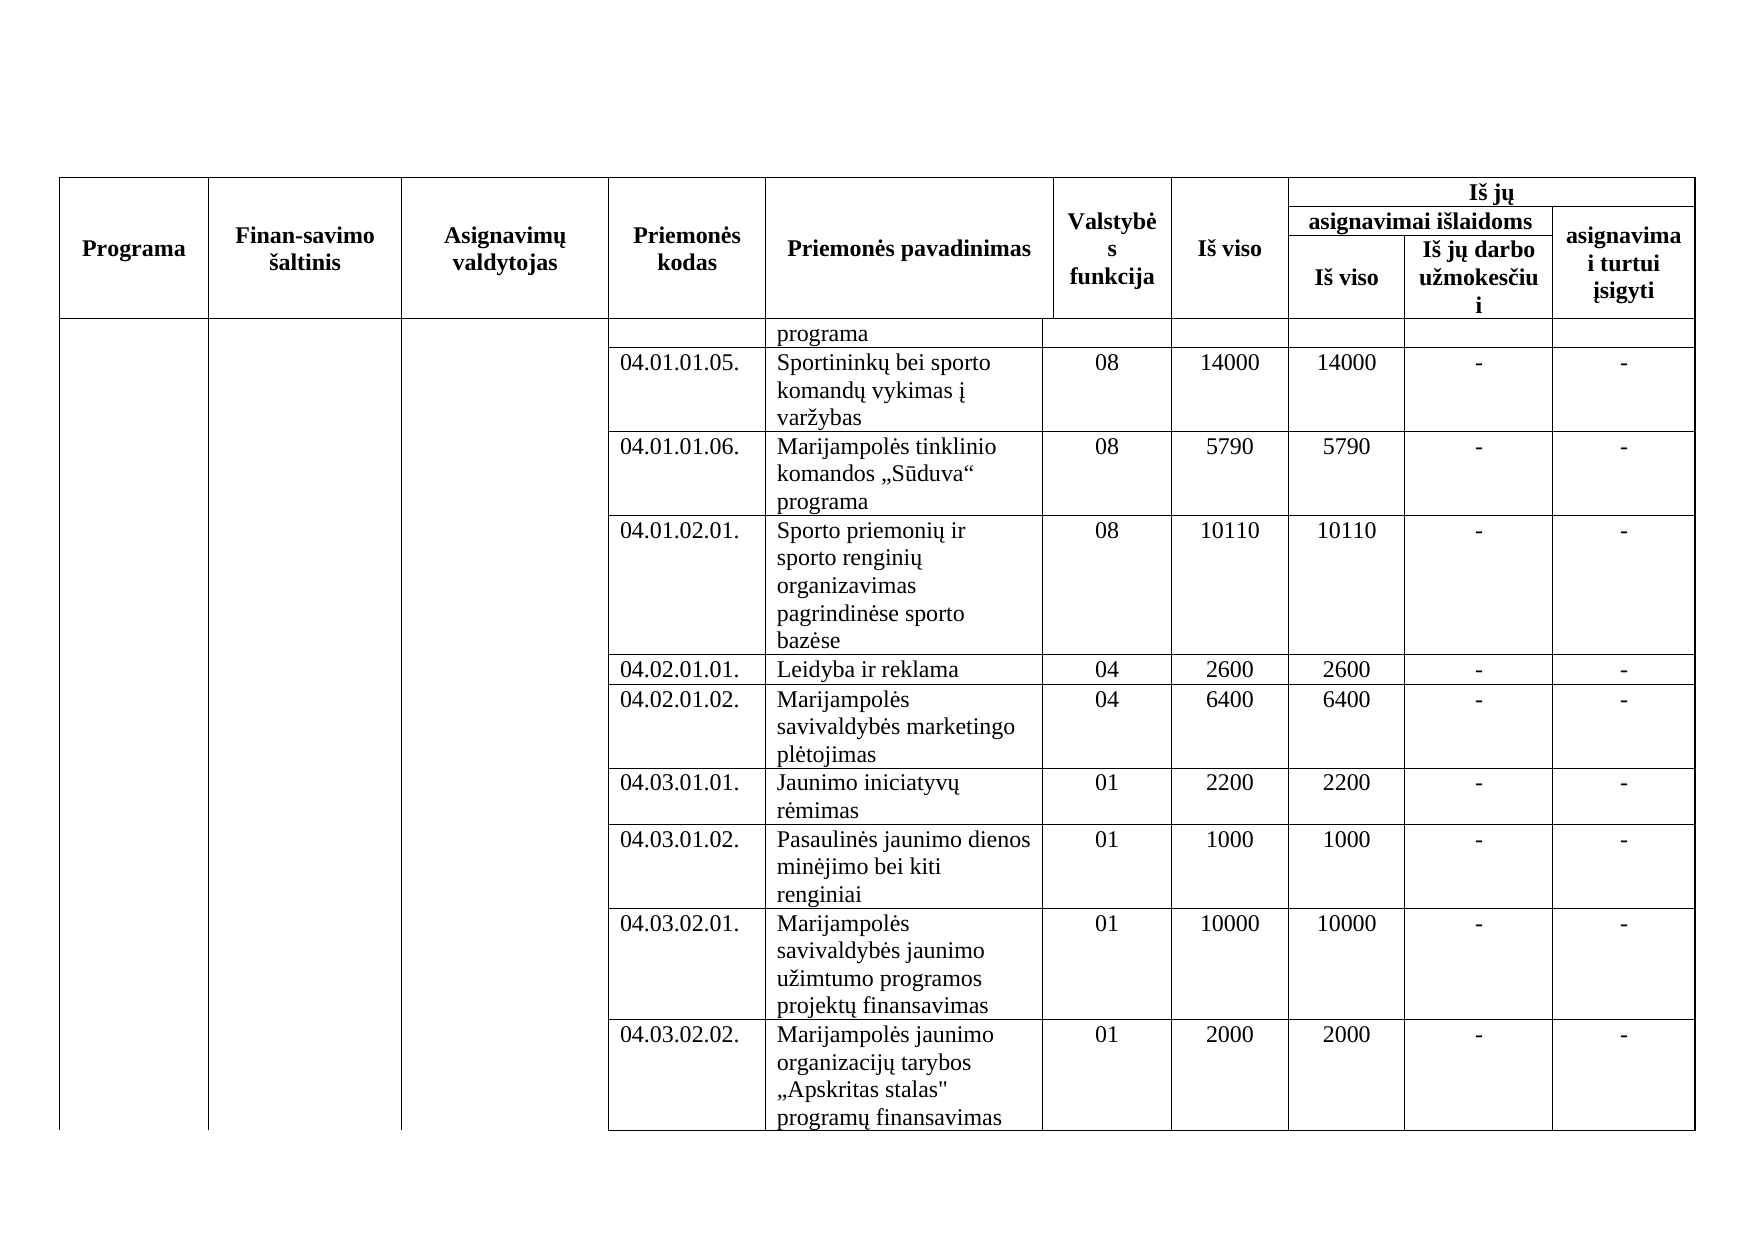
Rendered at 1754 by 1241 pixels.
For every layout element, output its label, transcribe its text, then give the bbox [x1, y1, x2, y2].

table_cell - [1405, 348, 1552, 431]
table_cell - [1553, 769, 1694, 824]
table_cell - [1405, 909, 1552, 1019]
table_cell Sportininkų bei sporto komandų vykimas į varžybas [766, 348, 1042, 431]
table_cell [60, 768, 208, 824]
table_cell 04.02.01.02. [609, 685, 765, 767]
table_cell - [1553, 1020, 1694, 1130]
table_cell 04 [1043, 655, 1171, 683]
table_cell - [1553, 319, 1694, 347]
table_cell - [1553, 685, 1694, 767]
table_cell 04 [1043, 685, 1171, 767]
table_cell 14000 [1172, 348, 1288, 431]
table_cell 2600 [1172, 655, 1288, 683]
table_header Iš viso [1172, 178, 1288, 318]
table_cell - [1553, 348, 1694, 431]
table_cell Marijampolės savivaldybės jaunimo užimtumo programos projektų finansavimas [766, 909, 1042, 1019]
table_cell 04.01.01.06. [609, 432, 765, 515]
table_cell [60, 654, 208, 683]
table_cell [209, 1019, 401, 1130]
table_cell 1000 [1172, 825, 1288, 907]
table_cell [209, 319, 401, 347]
table_cell 04.02.01.01. [609, 655, 765, 683]
table_cell 5790 [1172, 432, 1288, 515]
table_cell Iš viso [1289, 236, 1404, 318]
table_cell 08 [1043, 348, 1171, 431]
table_cell 08 [1043, 516, 1171, 654]
table_cell 04.03.02.01. [609, 909, 765, 1019]
table_cell [209, 515, 401, 654]
table_cell [1043, 319, 1171, 347]
table_cell [209, 347, 401, 431]
table_cell [609, 319, 765, 347]
table_header Finan-savimo šaltinis [209, 178, 401, 318]
table_cell - [1405, 655, 1552, 683]
table_header Programa [60, 178, 208, 318]
table_cell - [1553, 516, 1694, 654]
table_cell 01 [1043, 1020, 1171, 1130]
table_cell 01 [1043, 769, 1171, 824]
table_cell programa [766, 319, 1042, 347]
table_cell 2000 [1172, 1020, 1288, 1130]
table_cell Marijampolės savivaldybės marketingo plėtojimas [766, 685, 1042, 767]
table_header Asignavimų valdytojas [402, 178, 608, 318]
table_cell 04.01.01.05. [609, 348, 765, 431]
table_cell [60, 908, 208, 1019]
table_cell 04.03.01.01. [609, 769, 765, 824]
table_cell [402, 431, 608, 515]
table_header Iš jų [1289, 178, 1694, 206]
table_cell - [1405, 825, 1552, 907]
table_cell 04.03.02.02. [609, 1020, 765, 1130]
table_cell 04.01.02.01. [609, 516, 765, 654]
table_cell - [1553, 432, 1694, 515]
table_cell 10000 [1172, 909, 1288, 1019]
table_cell [60, 824, 208, 907]
table_cell 5790 [1289, 432, 1404, 515]
table_cell Leidyba ir reklama [766, 655, 1042, 683]
table_cell 10110 [1172, 516, 1288, 654]
table_cell [402, 319, 608, 347]
table_cell 2200 [1172, 769, 1288, 824]
table_cell [402, 1019, 608, 1130]
table_cell 6400 [1289, 685, 1404, 767]
table_header Priemonės pavadinimas [766, 178, 1053, 318]
table_cell Pasaulinės jaunimo dienos minėjimo bei kiti renginiai [766, 825, 1042, 907]
table_cell [402, 684, 608, 767]
table_cell - [1405, 432, 1552, 515]
table_cell asignavimai turtui įsigyti [1553, 207, 1694, 318]
table_cell 04.03.01.02. [609, 825, 765, 907]
table_cell 2000 [1289, 1020, 1404, 1130]
table_cell [402, 824, 608, 907]
table_cell 2200 [1289, 769, 1404, 824]
table_cell Sporto priemonių ir sporto renginių organizavimas pagrindinėse sporto bazėse [766, 516, 1042, 654]
table_cell [209, 768, 401, 824]
table_header Priemonės kodas [609, 178, 765, 318]
table_cell - [1405, 685, 1552, 767]
table_header Valstybės funkcija [1054, 178, 1171, 318]
table_cell [209, 431, 401, 515]
table_cell [209, 684, 401, 767]
table_cell [402, 908, 608, 1019]
table_cell 10110 [1289, 516, 1404, 654]
table_cell [402, 654, 608, 683]
table_cell [60, 319, 208, 347]
table_cell [60, 515, 208, 654]
table_cell [402, 768, 608, 824]
table_cell - [1405, 516, 1552, 654]
table_cell 01 [1043, 825, 1171, 907]
table_cell [209, 908, 401, 1019]
table_cell [209, 824, 401, 907]
table_cell Marijampolės jaunimo organizacijų tarybos „Apskritas stalas" programų finansavimas [766, 1020, 1042, 1130]
table_cell - [1553, 909, 1694, 1019]
table_cell [1289, 319, 1404, 347]
table_cell Iš jų darbo užmokesčiui [1405, 236, 1552, 318]
table_cell 6400 [1172, 685, 1288, 767]
table_cell - [1405, 319, 1552, 347]
table_cell [60, 1019, 208, 1130]
table_cell - [1405, 1020, 1552, 1130]
table_cell [402, 347, 608, 431]
table_cell 10000 [1289, 909, 1404, 1019]
table_cell Jaunimo iniciatyvų rėmimas [766, 769, 1042, 824]
table_cell - [1553, 655, 1694, 683]
table_cell 01 [1043, 909, 1171, 1019]
table_cell [402, 515, 608, 654]
table_cell 08 [1043, 432, 1171, 515]
table_cell 2600 [1289, 655, 1404, 683]
table_cell [60, 431, 208, 515]
table_cell 14000 [1289, 348, 1404, 431]
table_cell [209, 654, 401, 683]
table_cell [60, 347, 208, 431]
table_cell - [1553, 825, 1694, 907]
table_cell Marijampolės tinklinio komandos „Sūduva“ programa [766, 432, 1042, 515]
table_cell - [1405, 769, 1552, 824]
table_cell 1000 [1289, 825, 1404, 907]
table_cell [60, 684, 208, 767]
table_cell [1172, 319, 1288, 347]
table_cell asignavimai išlaidoms [1289, 207, 1552, 234]
